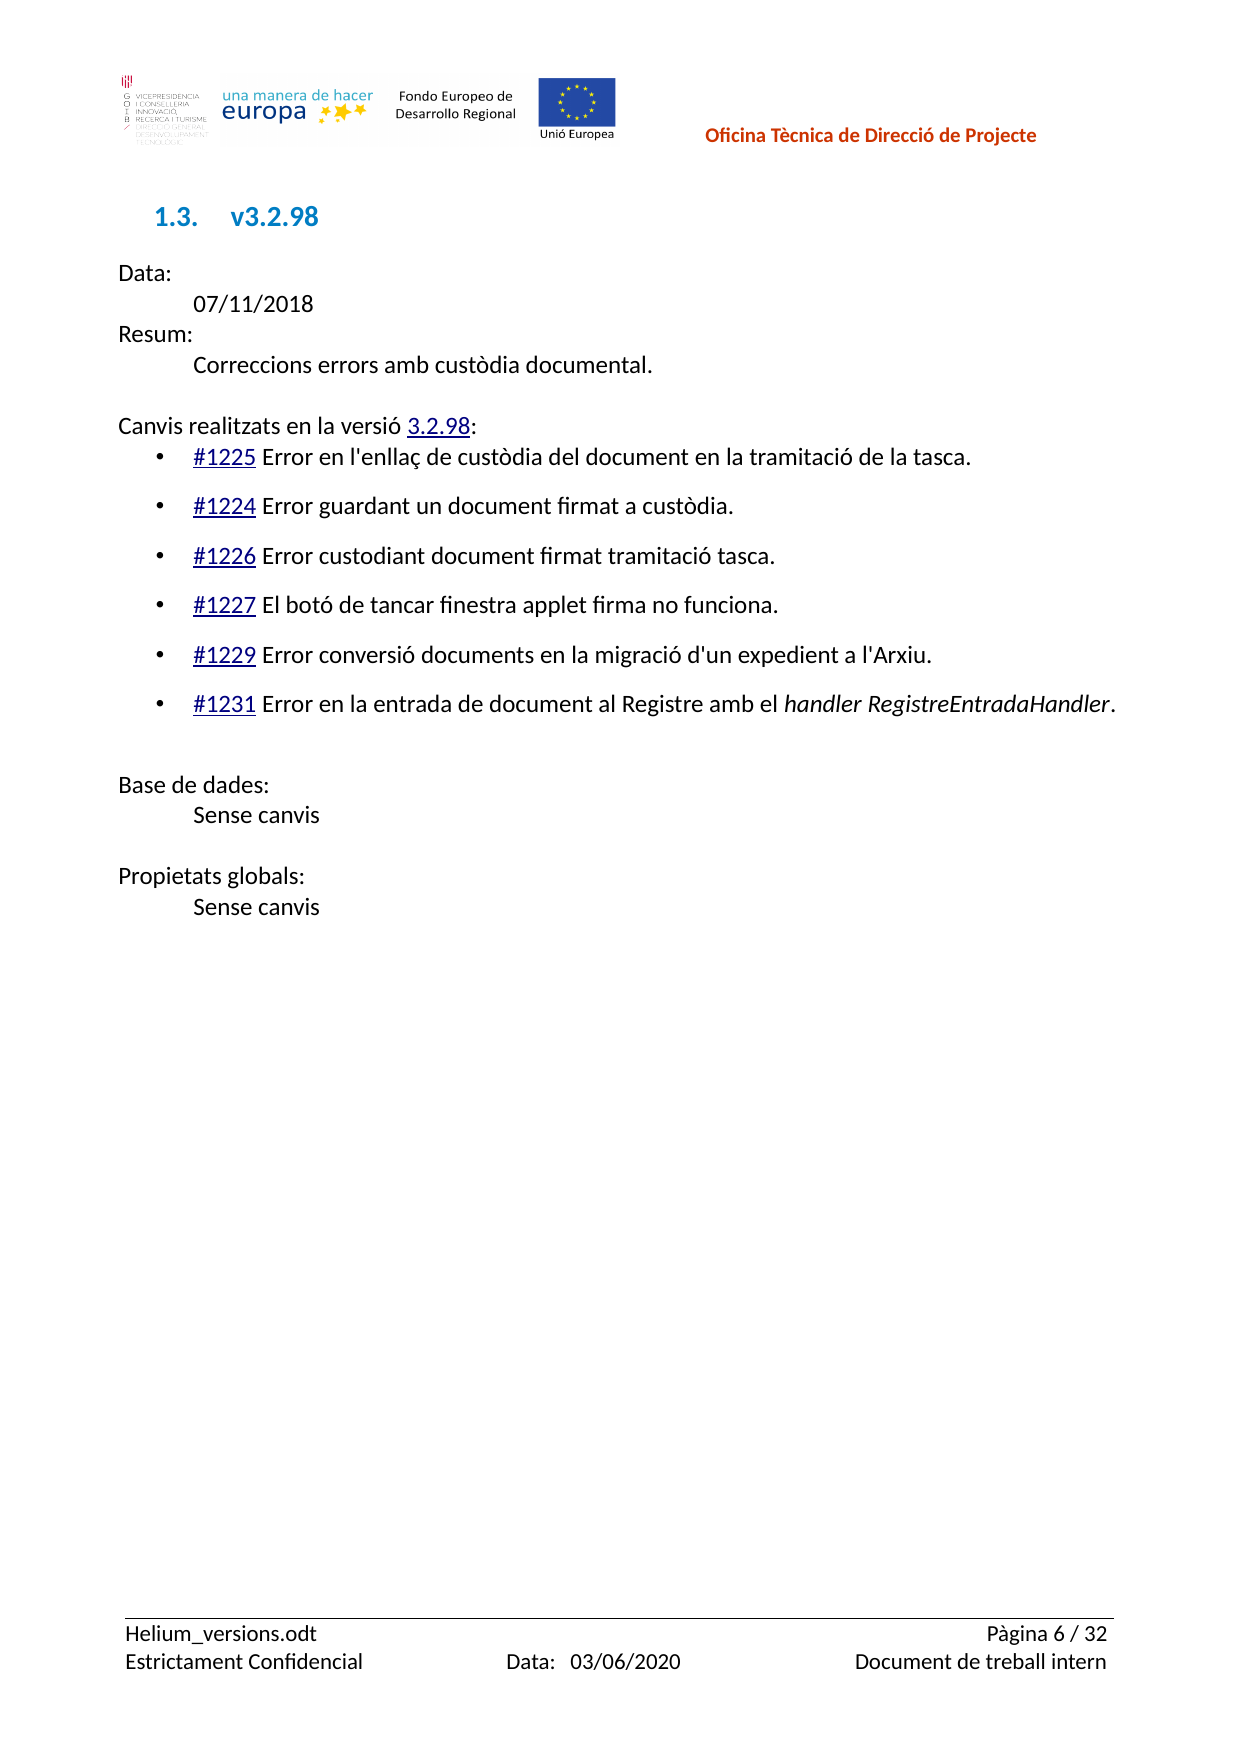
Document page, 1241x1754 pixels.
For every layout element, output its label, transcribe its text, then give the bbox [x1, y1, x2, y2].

list #1224 Error guardant un document firmat a custòdia. [156, 490, 1122, 521]
text Sense canvis [118, 891, 1122, 921]
text Data: [118, 258, 1122, 288]
list #1226 Error custodiant document firmat tramitació tasca. [156, 540, 1122, 570]
picture [219, 73, 621, 147]
text Canvis realitzats en la versió 3.2.98: [118, 410, 1122, 441]
text Resum: [118, 319, 1122, 349]
text Correccions errors amb custòdia documental. [118, 349, 1122, 380]
list #1229 Error conversió documents en la migració d'un expedient a l'Arxiu. [156, 639, 1122, 669]
list #1231 Error en la entrada de document al Registre amb el handler RegistreEntradaHandler. [156, 689, 1122, 719]
list #1225 Error en l'enllaç de custòdia del document en la tramitació de la tasca. [156, 441, 1122, 471]
subtitle v3.2.98 [153, 198, 1122, 234]
text Base de dades: [118, 769, 1122, 799]
text Sense canvis [118, 799, 1122, 830]
text Propietats globals: [118, 860, 1122, 891]
text 07/11/2018 [118, 288, 1122, 319]
picture [118, 73, 213, 147]
list #1227 El botó de tancar finestra applet firma no funciona. [156, 589, 1122, 620]
